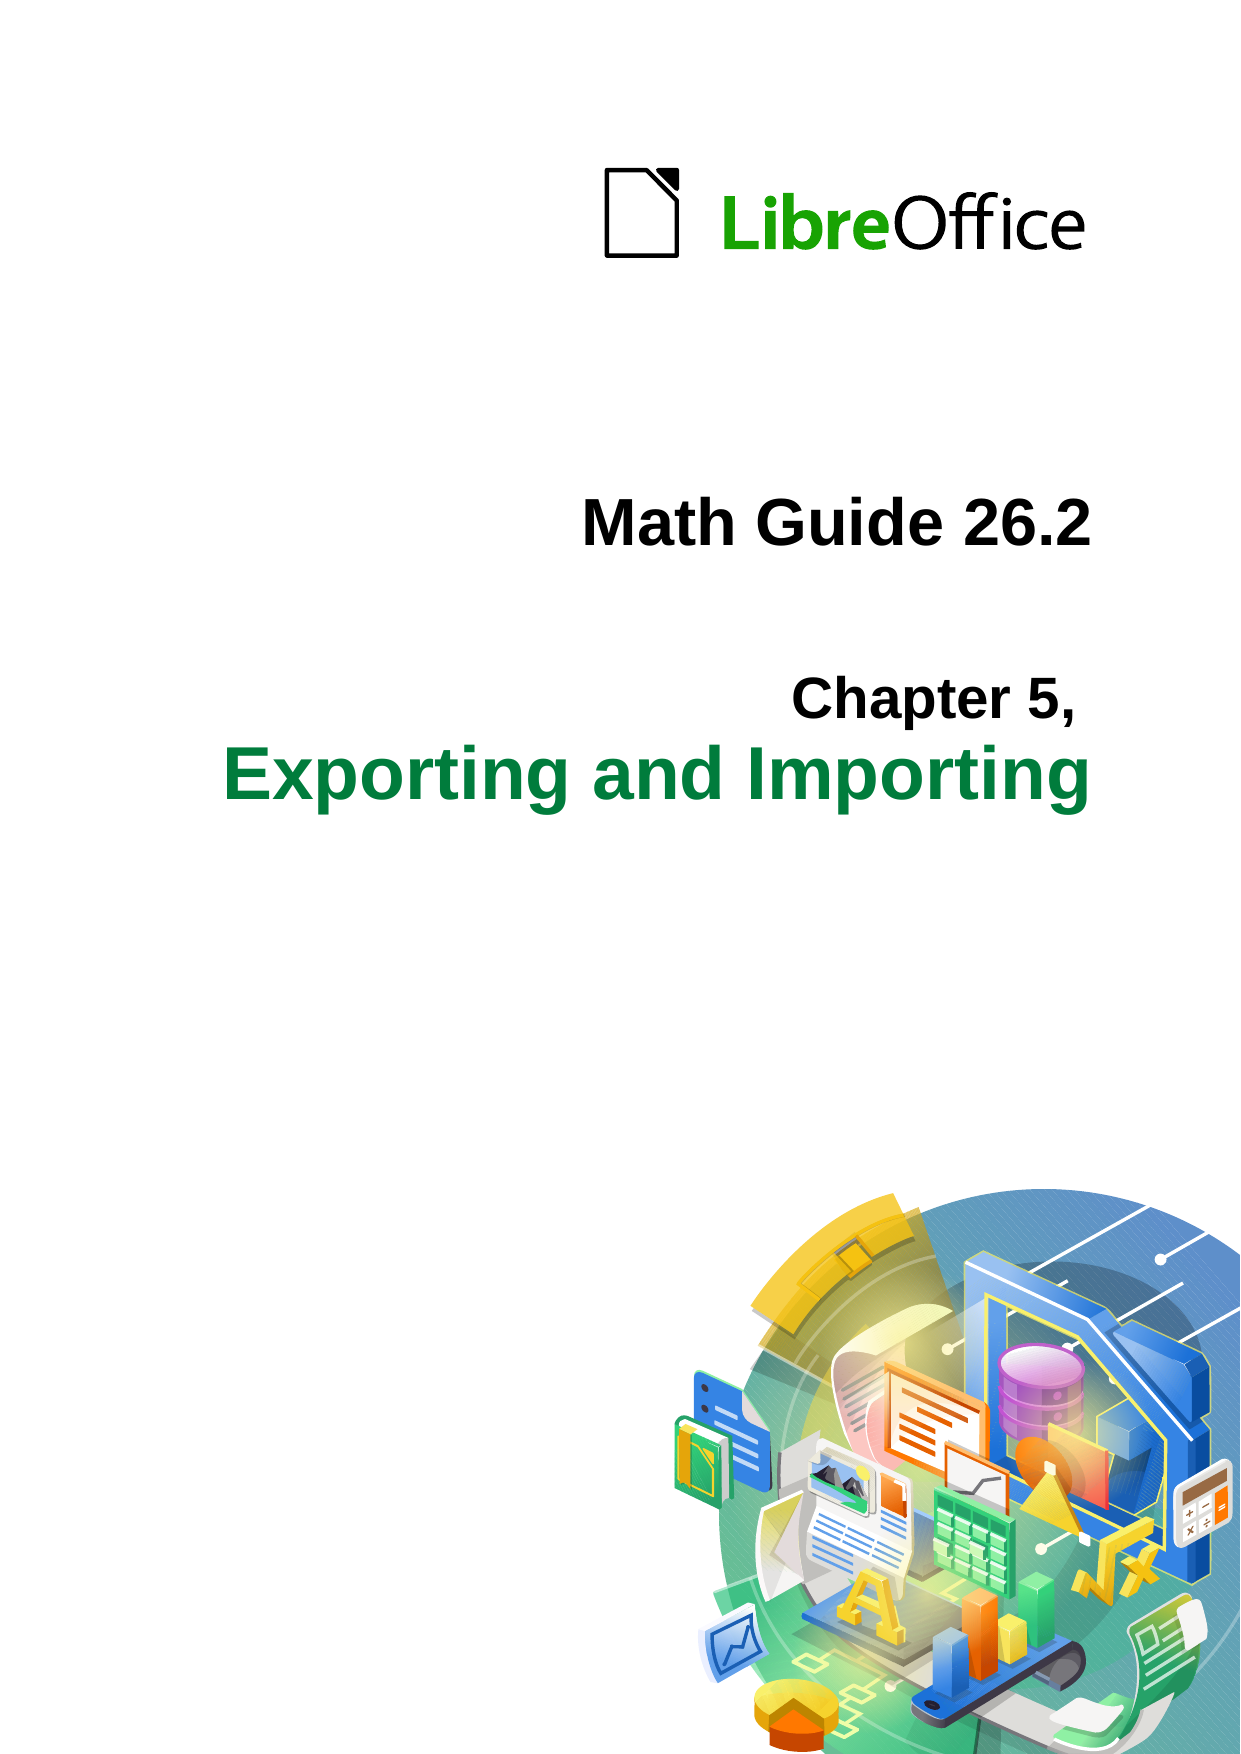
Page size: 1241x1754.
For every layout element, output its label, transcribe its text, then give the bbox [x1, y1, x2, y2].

text Math Guide 26.2 [177, 485, 1093, 560]
table_cell [761, 1627, 771, 1636]
title Chapter 5, Exporting and Importing [177, 666, 1093, 815]
table_cell [773, 1616, 783, 1624]
table_header [1096, 1733, 1110, 1747]
table_header [1036, 1378, 1057, 1385]
